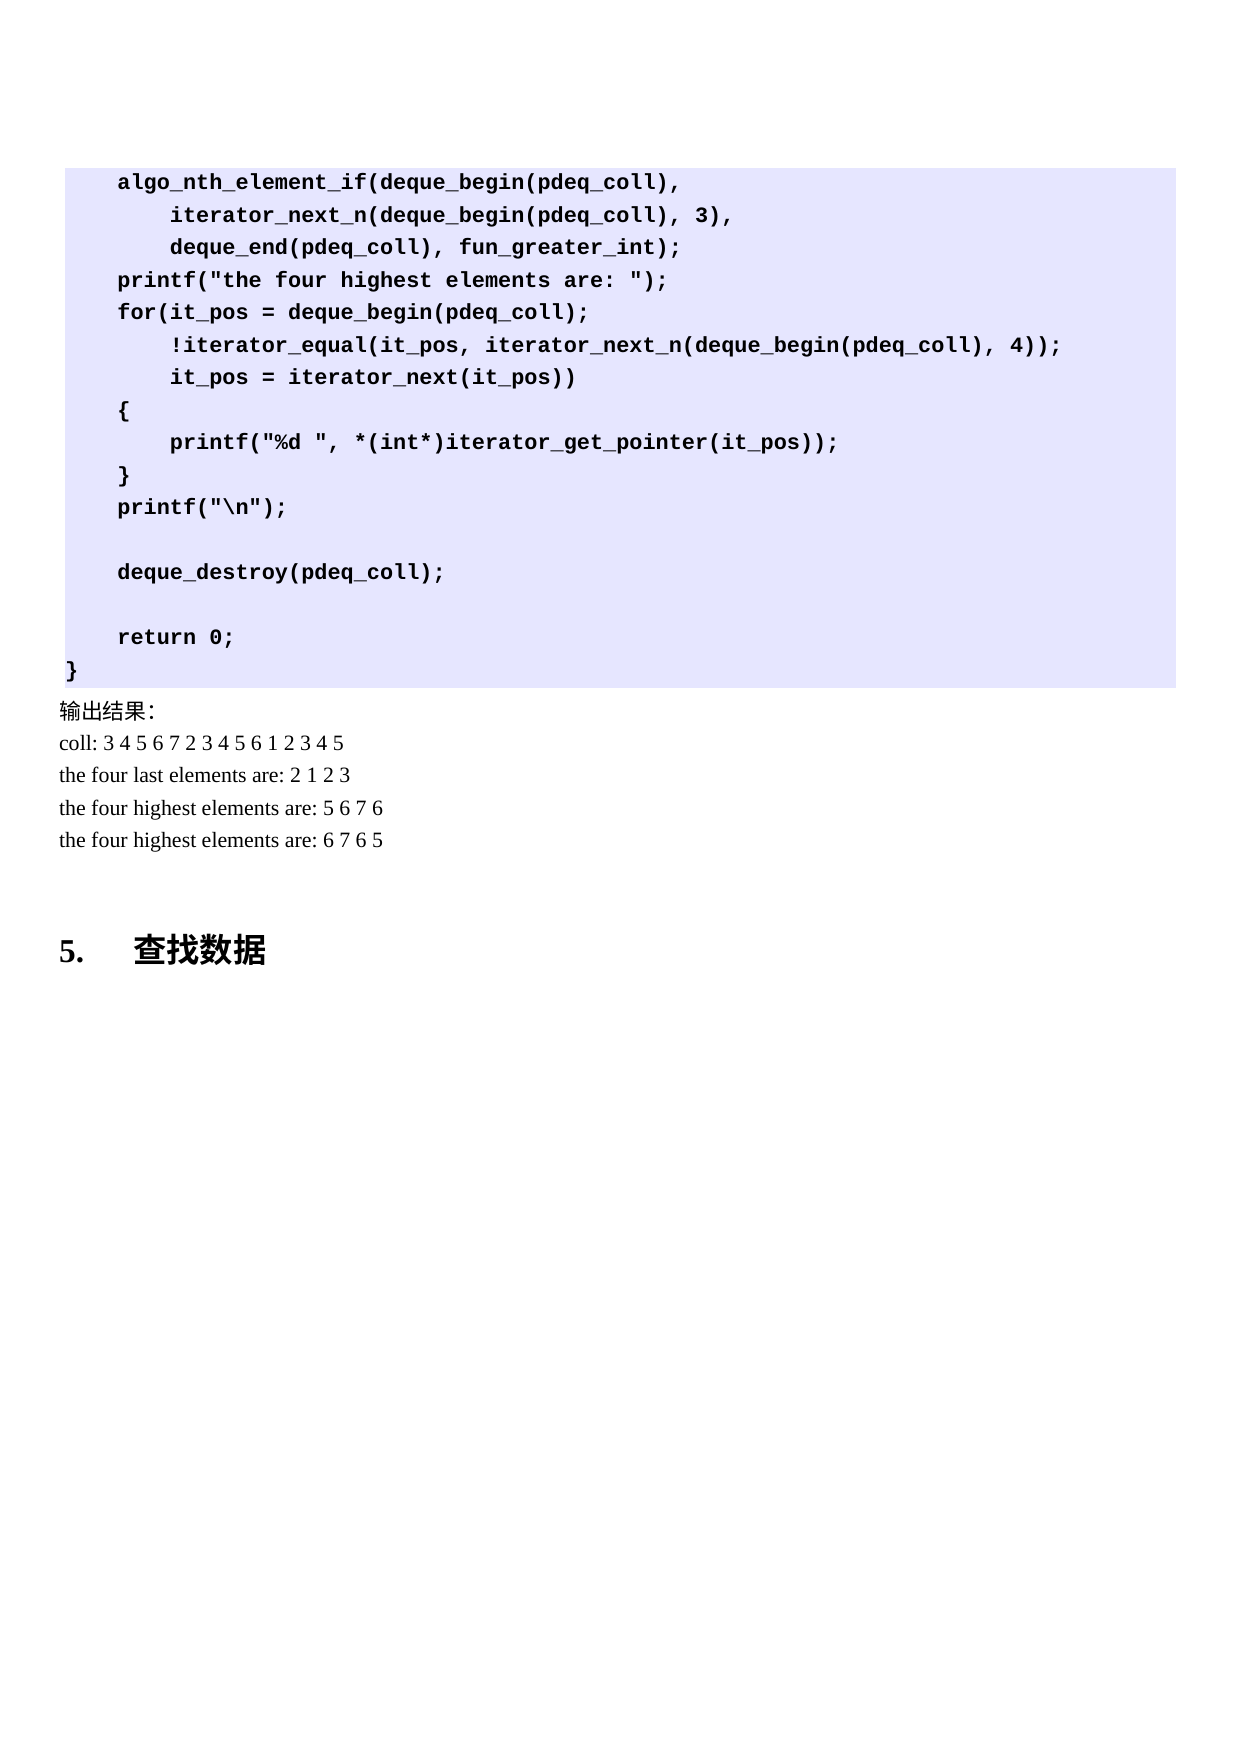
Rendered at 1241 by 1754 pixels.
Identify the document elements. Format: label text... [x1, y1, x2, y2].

subtitle 查找数据 [59, 916, 1181, 981]
text 输出结果： [59, 695, 1181, 726]
text the four last elements are: 2 1 2 3 [59, 758, 1181, 791]
text the four highest elements are: 5 6 7 6 [59, 791, 1181, 823]
table_header algo_nth_element_if(deque_begin(pdeq_coll), iterator_next_n(deque_begin(pdeq_coll), 3), deque_end(pdeq_coll), fun_greater_int); printf("the four highest elements are: "); for(it_pos = deque_begin(pdeq_coll); !iterator_equal(it_pos, iterator_next_n(deque_begin(pdeq_coll), 4)); it_pos = iterator_next(it_pos)) { printf("%d ", *(int*)iterator_get_pointer(it_pos)); } printf("\n"); deque_destroy(pdeq_coll); return 0; } [60, 163, 1181, 693]
text coll: 3 4 5 6 7 2 3 4 5 6 1 2 3 4 5 [59, 726, 1181, 758]
text the four highest elements are: 6 7 6 5 [59, 823, 1181, 856]
